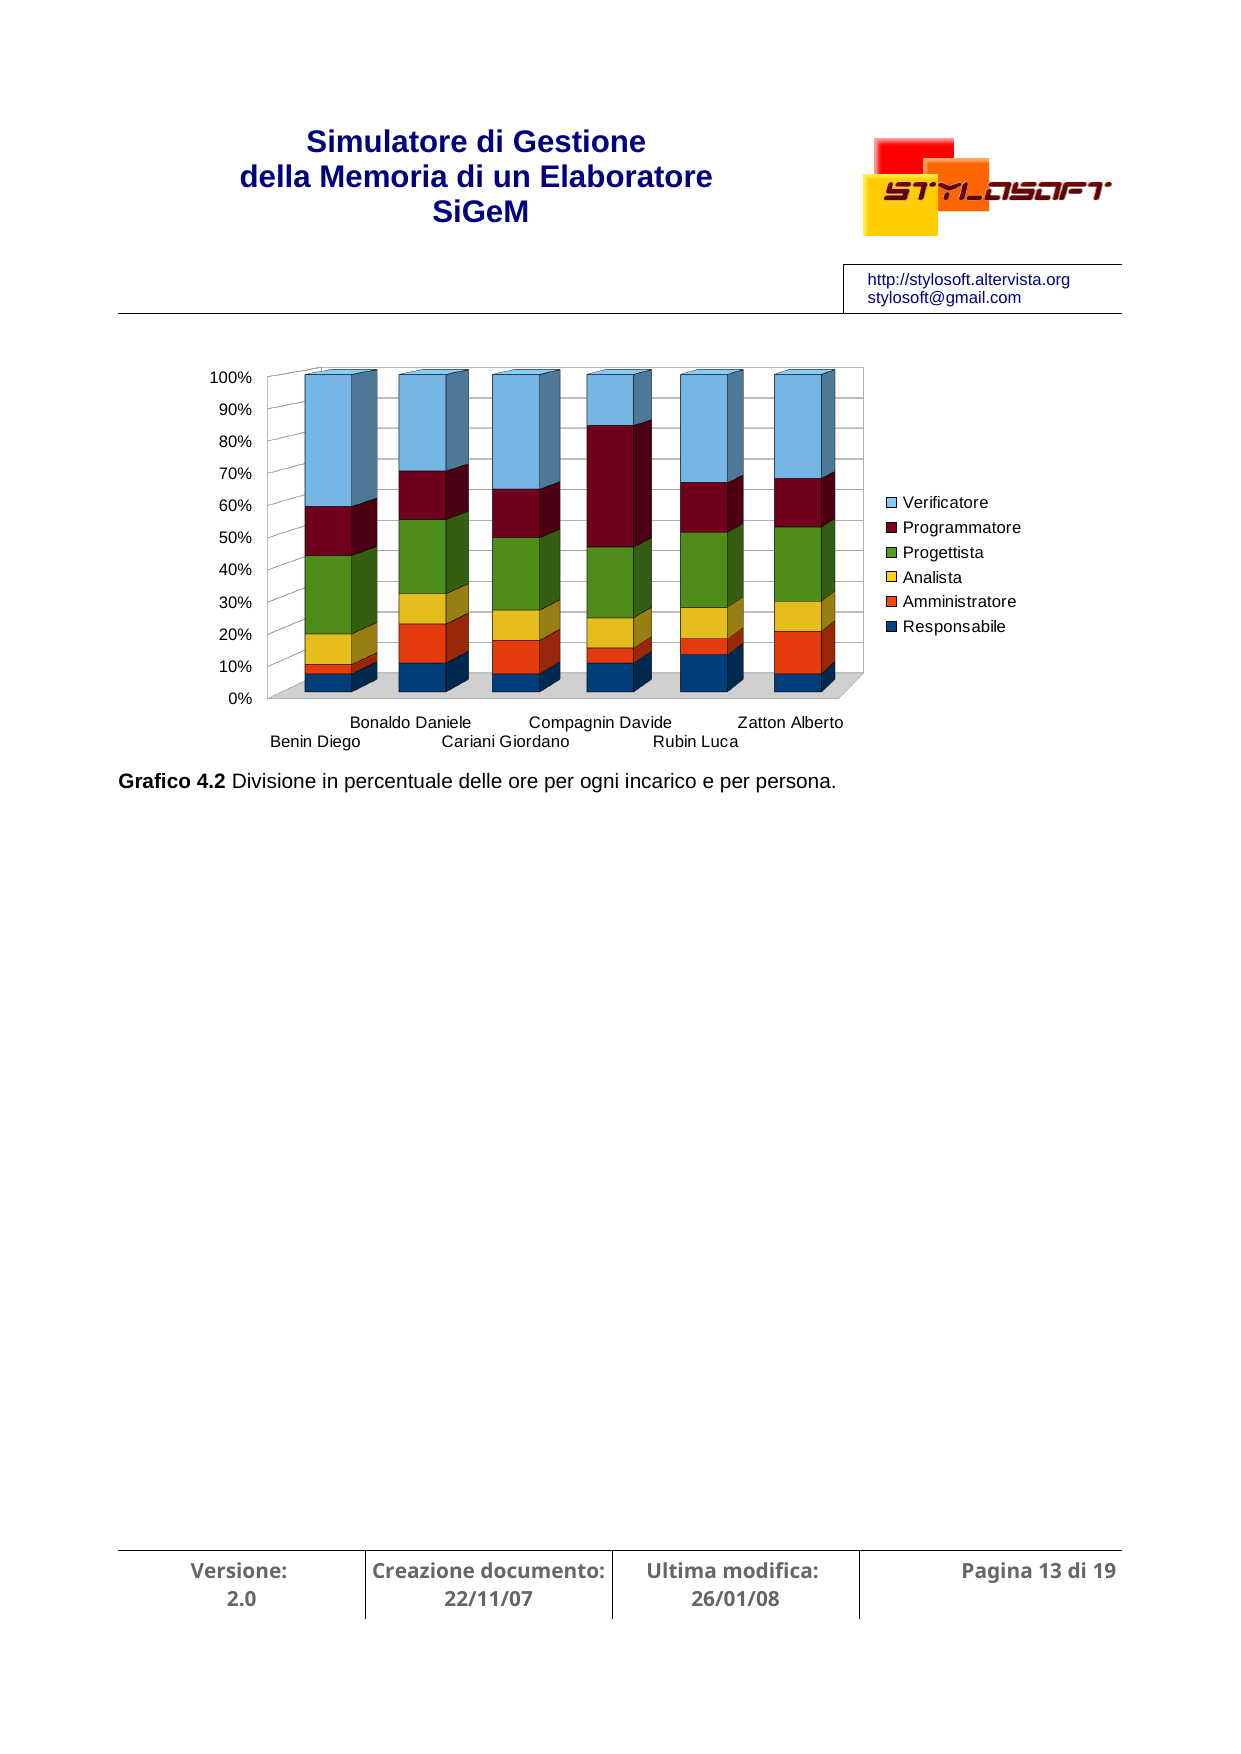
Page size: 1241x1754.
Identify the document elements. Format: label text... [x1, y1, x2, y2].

text Grafico 4.2 Divisione in percentuale delle ore per ogni incarico e per persona. [118, 357, 1122, 793]
picture [848, 123, 1117, 247]
